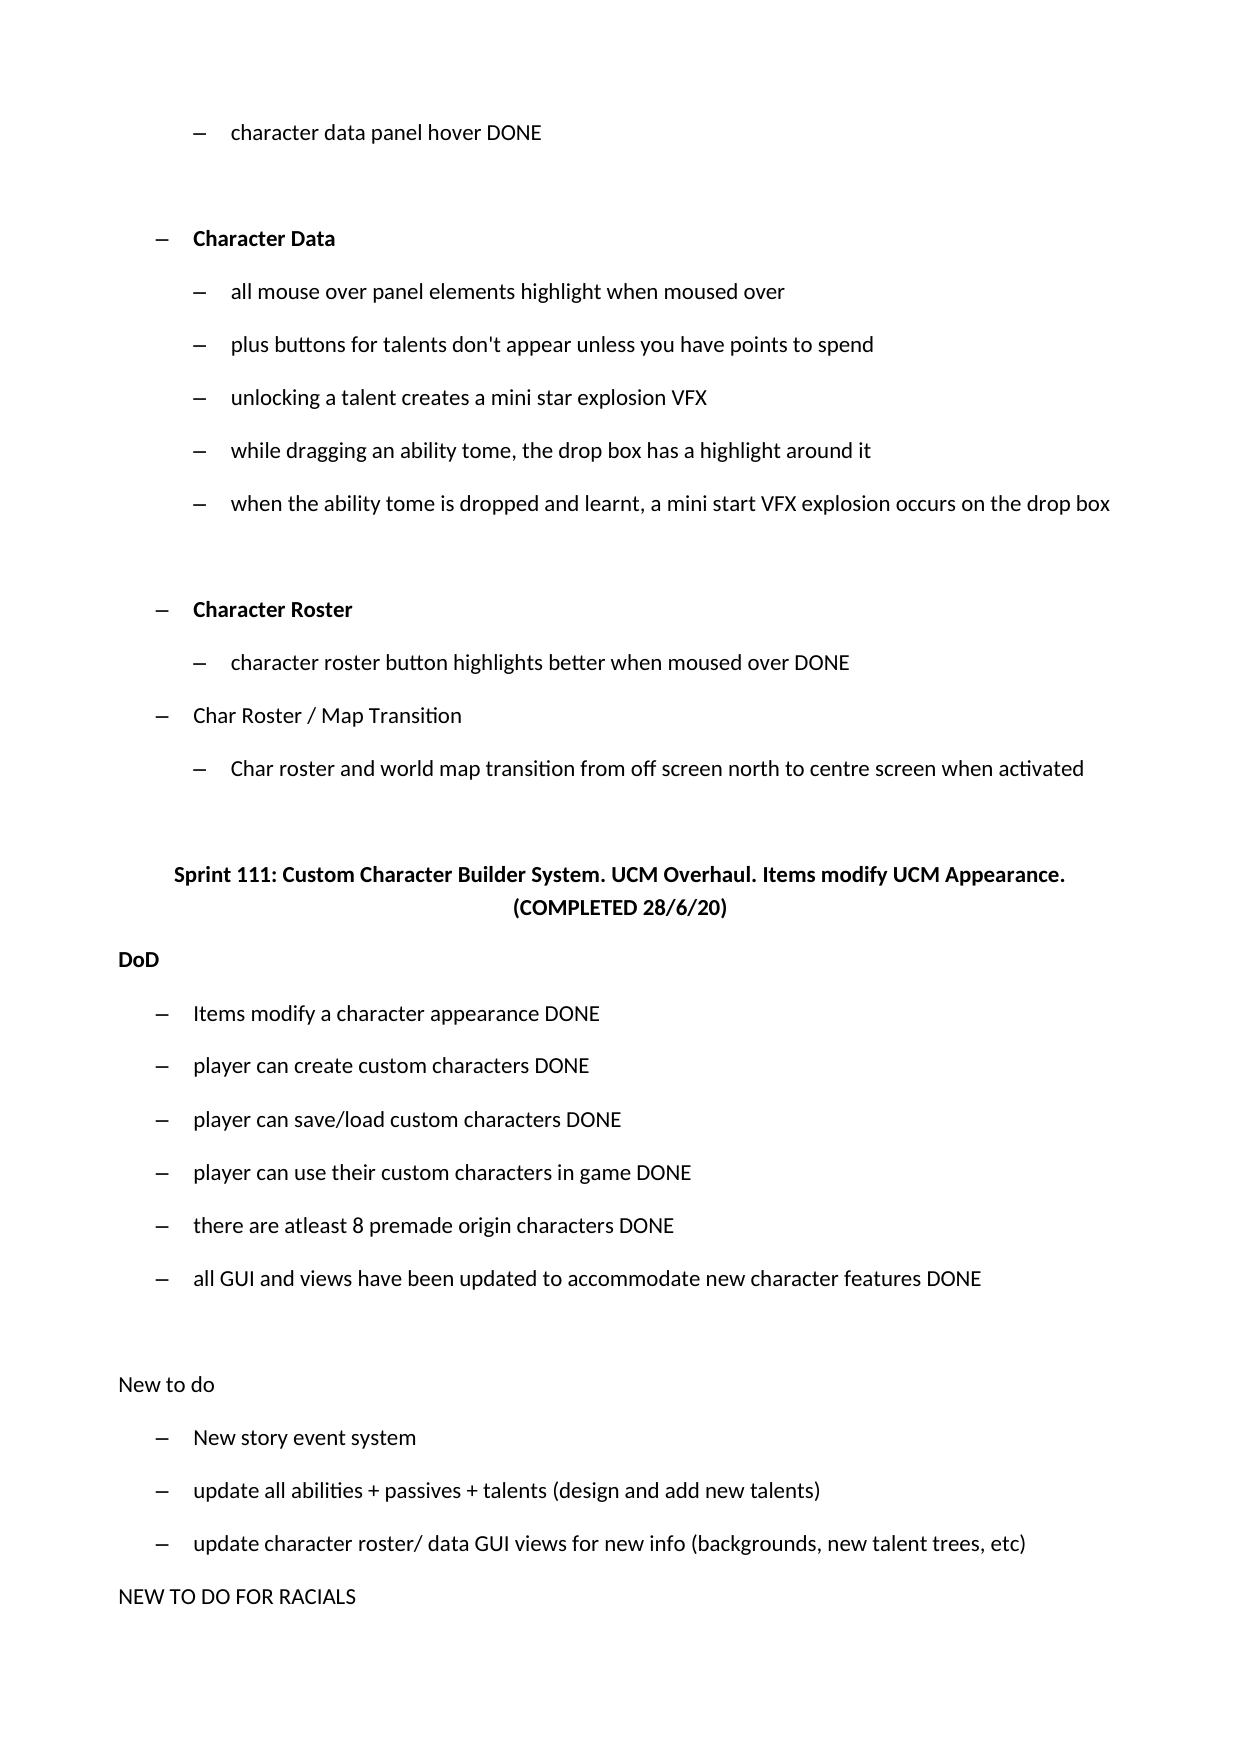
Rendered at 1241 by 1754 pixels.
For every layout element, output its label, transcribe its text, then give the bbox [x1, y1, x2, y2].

list all GUI and views have been updated to accommodate new character features DONE [156, 1264, 1122, 1292]
list there are atleast 8 premade origin characters DONE [156, 1211, 1122, 1239]
list Char roster and world map transition from off screen north to centre screen when activated [193, 754, 1122, 782]
list player can create custom characters DONE [156, 1052, 1122, 1080]
list update character roster/ data GUI views for new info (backgrounds, new talent trees, etc) [156, 1529, 1122, 1557]
list unlocking a talent creates a mini star explosion VFX [193, 383, 1122, 411]
list plus buttons for talents don't appear unless you have points to spend [193, 330, 1122, 358]
list New story event system [156, 1423, 1122, 1451]
list character data panel hover DONE [193, 118, 1122, 146]
list Character Roster [156, 595, 1122, 623]
list update all abilities + passives + talents (design and add new talents) [156, 1476, 1122, 1504]
list player can use their custom characters in game DONE [156, 1158, 1122, 1186]
list while dragging an ability tome, the drop box has a highlight around it [193, 436, 1122, 464]
list Items modify a character appearance DONE [156, 999, 1122, 1027]
text NEW TO DO FOR RACIALS [118, 1582, 1122, 1610]
text DoD [118, 946, 1122, 974]
list Char Roster / Map Transition [156, 701, 1122, 729]
list character roster button highlights better when moused over DONE [193, 648, 1122, 676]
text New to do [118, 1370, 1122, 1398]
text Sprint 111: Custom Character Builder System. UCM Overhaul. Items modify UCM Appearance. (COMPLETED 28/6/20) [118, 860, 1122, 921]
list player can save/load custom characters DONE [156, 1105, 1122, 1133]
list all mouse over panel elements highlight when moused over [193, 277, 1122, 305]
list Character Data [156, 224, 1122, 252]
list when the ability tome is dropped and learnt, a mini start VFX explosion occurs on the drop box [193, 489, 1122, 517]
